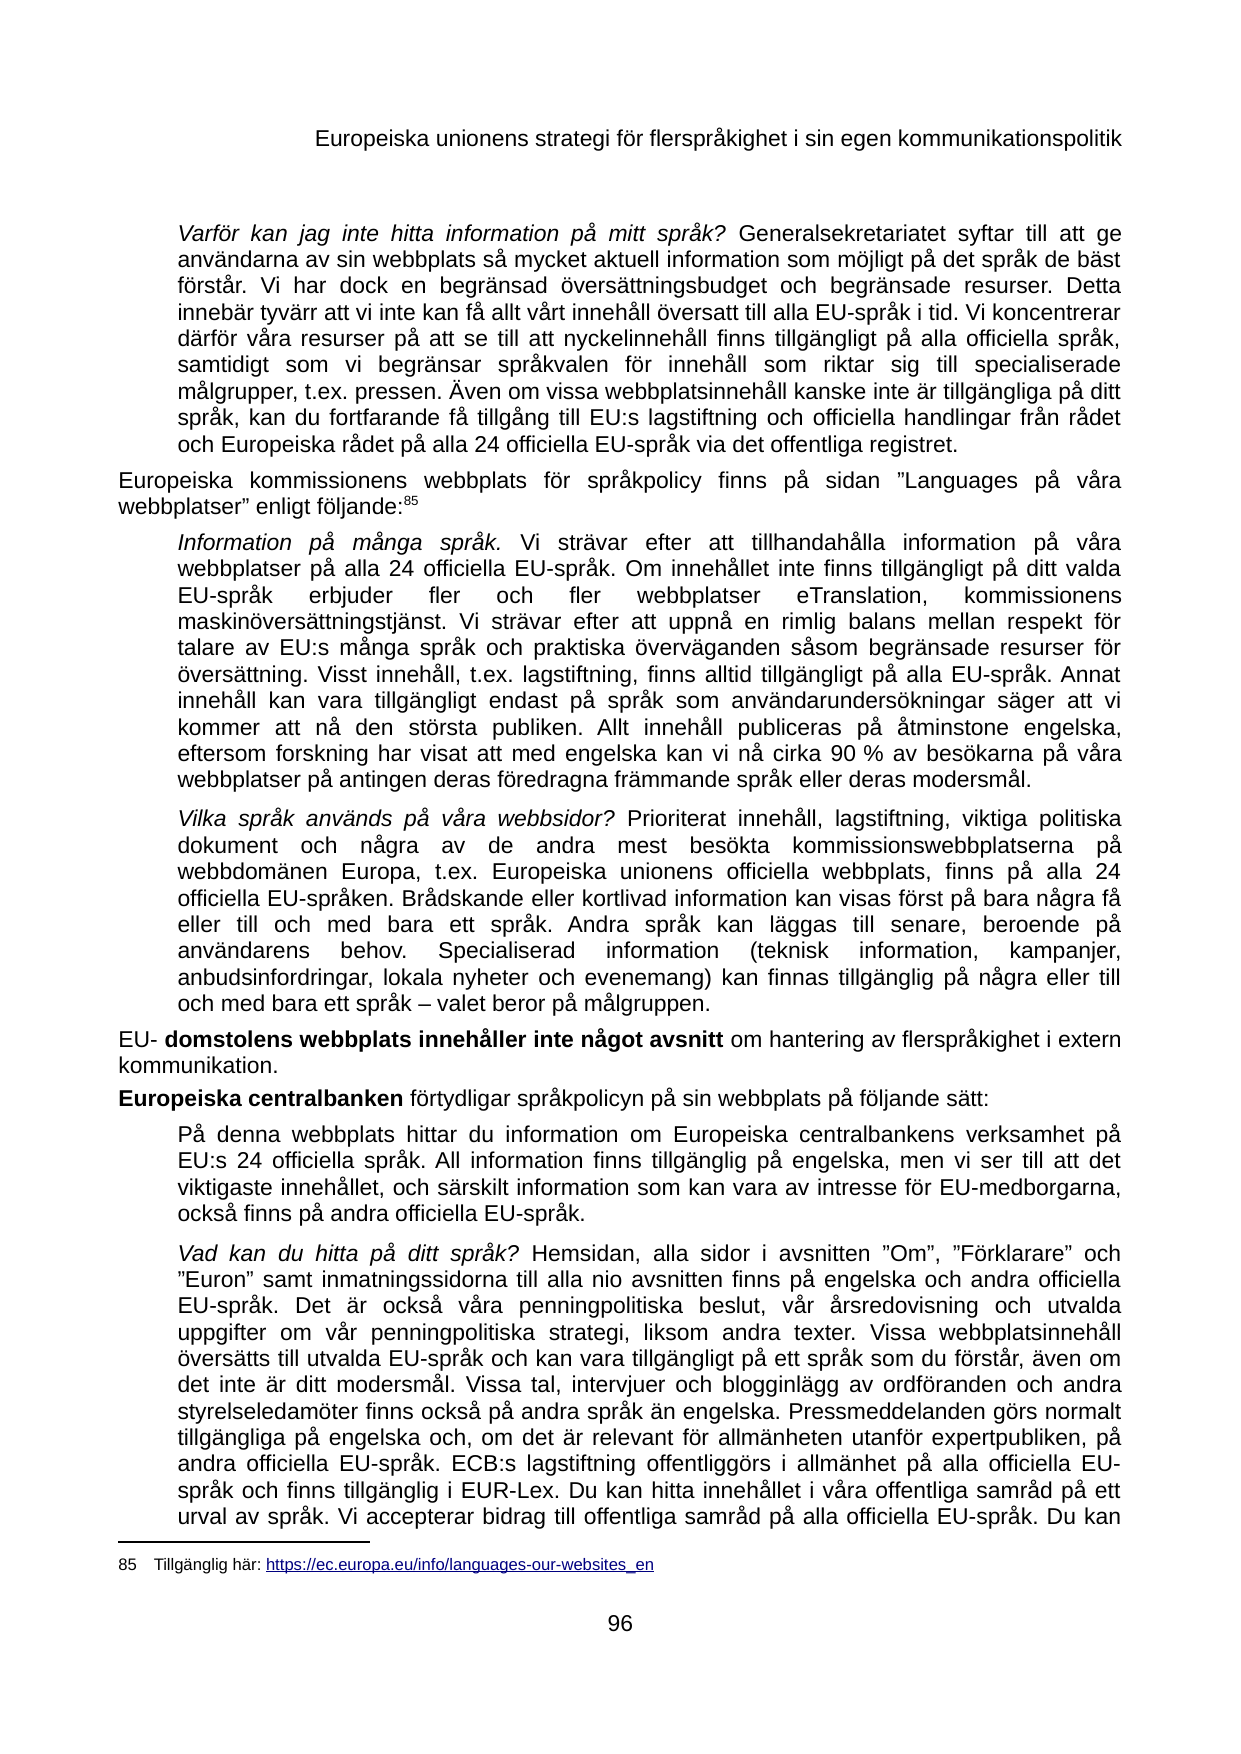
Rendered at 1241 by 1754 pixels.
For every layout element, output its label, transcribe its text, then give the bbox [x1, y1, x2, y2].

text Varför kan jag inte hitta information på mitt språk? Generalsekretariatet syftar till att ge användarna av sin webbplats så mycket aktuell information som möjligt på det språk de bäst förstår. Vi har dock en begränsad översättningsbudget och begränsade resurser. Detta innebär tyvärr att vi inte kan få allt vårt innehåll översatt till alla EU-språk i tid. Vi koncentrerar därför våra resurser på att se till att nyckelinnehåll finns tillgängligt på alla officiella språk, samtidigt som vi begränsar språkvalen för innehåll som riktar sig till specialiserade målgrupper, t.ex. pressen. Även om vissa webbplatsinnehåll kanske inte är tillgängliga på ditt språk, kan du fortfarande få tillgång till EU:s lagstiftning och officiella handlingar från rådet och Europeiska rådet på alla 24 officiella EU-språk via det offentliga registret. [177, 220, 1122, 457]
text Tillgänglig här: https://ec.europa.eu/info/languages-our-websites_en [118, 1554, 1122, 1573]
text EU- domstolens webbplats innehåller inte något avsnitt om hantering av flerspråkighet i extern kommunikation. [118, 1026, 1122, 1079]
text Information på många språk. Vi strävar efter att tillhandahålla information på våra webbplatser på alla 24 officiella EU-språk. Om innehållet inte finns tillgängligt på ditt valda EU-språk erbjuder fler och fler webbplatser eTranslation, kommissionens maskinöversättningstjänst. Vi strävar efter att uppnå en rimlig balans mellan respekt för talare av EU:s många språk och praktiska överväganden såsom begränsade resurser för översättning. Visst innehåll, t.ex. lagstiftning, finns alltid tillgängligt på alla EU-språk. Annat innehåll kan vara tillgängligt endast på språk som användarundersökningar säger att vi kommer att nå den största publiken. Allt innehåll publiceras på åtminstone engelska, eftersom forskning har visat att med engelska kan vi nå cirka 90 % av besökarna på våra webbplatser på antingen deras föredragna främmande språk eller deras modersmål. [177, 529, 1122, 792]
text Vad kan du hitta på ditt språk? Hemsidan, alla sidor i avsnitten ”Om”, ”Förklarare” och ”Euron” samt inmatningssidorna till alla nio avsnitten finns på engelska och andra officiella EU-språk. Det är också våra penningpolitiska beslut, vår årsredovisning och utvalda uppgifter om vår penningpolitiska strategi, liksom andra texter. Vissa webbplatsinnehåll översätts till utvalda EU-språk och kan vara tillgängligt på ett språk som du förstår, även om det inte är ditt modersmål. Vissa tal, intervjuer och blogginlägg av ordföranden och andra styrelseledamöter finns också på andra språk än engelska. Pressmeddelanden görs normalt tillgängliga på engelska och, om det är relevant för allmänheten utanför expertpubliken, på andra officiella EU-språk. ECB:s lagstiftning offentliggörs i allmänhet på alla officiella EU-språk och finns tillgänglig i EUR-Lex. Du kan hitta innehållet i våra offentliga samråd på ett urval av språk. Vi accepterar bidrag till offentliga samråd på alla officiella EU-språk. Du kan [177, 1239, 1122, 1529]
text På denna webbplats hittar du information om Europeiska centralbankens verksamhet på EU:s 24 officiella språk. All information finns tillgänglig på engelska, men vi ser till att det viktigaste innehållet, och särskilt information som kan vara av intresse för EU-medborgarna, också finns på andra officiella EU-språk. [177, 1121, 1122, 1227]
text Europeiska centralbanken förtydligar språkpolicyn på sin webbplats på följande sätt: [118, 1085, 1122, 1111]
text Vilka språk används på våra webbsidor? Prioriterat innehåll, lagstiftning, viktiga politiska dokument och några av de andra mest besökta kommissionswebbplatserna på webbdomänen Europa, t.ex. Europeiska unionens officiella webbplats, finns på alla 24 officiella EU-språken. Brådskande eller kortlivad information kan visas först på bara några få eller till och med bara ett språk. Andra språk kan läggas till senare, beroende på användarens behov. Specialiserad information (teknisk information, kampanjer, anbudsinfordringar, lokala nyheter och evenemang) kan finnas tillgänglig på några eller till och med bara ett språk – valet beror på målgruppen. [177, 805, 1122, 1016]
text Europeiska kommissionens webbplats för språkpolicy finns på sidan ”Languages på våra webbplatser” enligt följande: [118, 467, 1122, 519]
